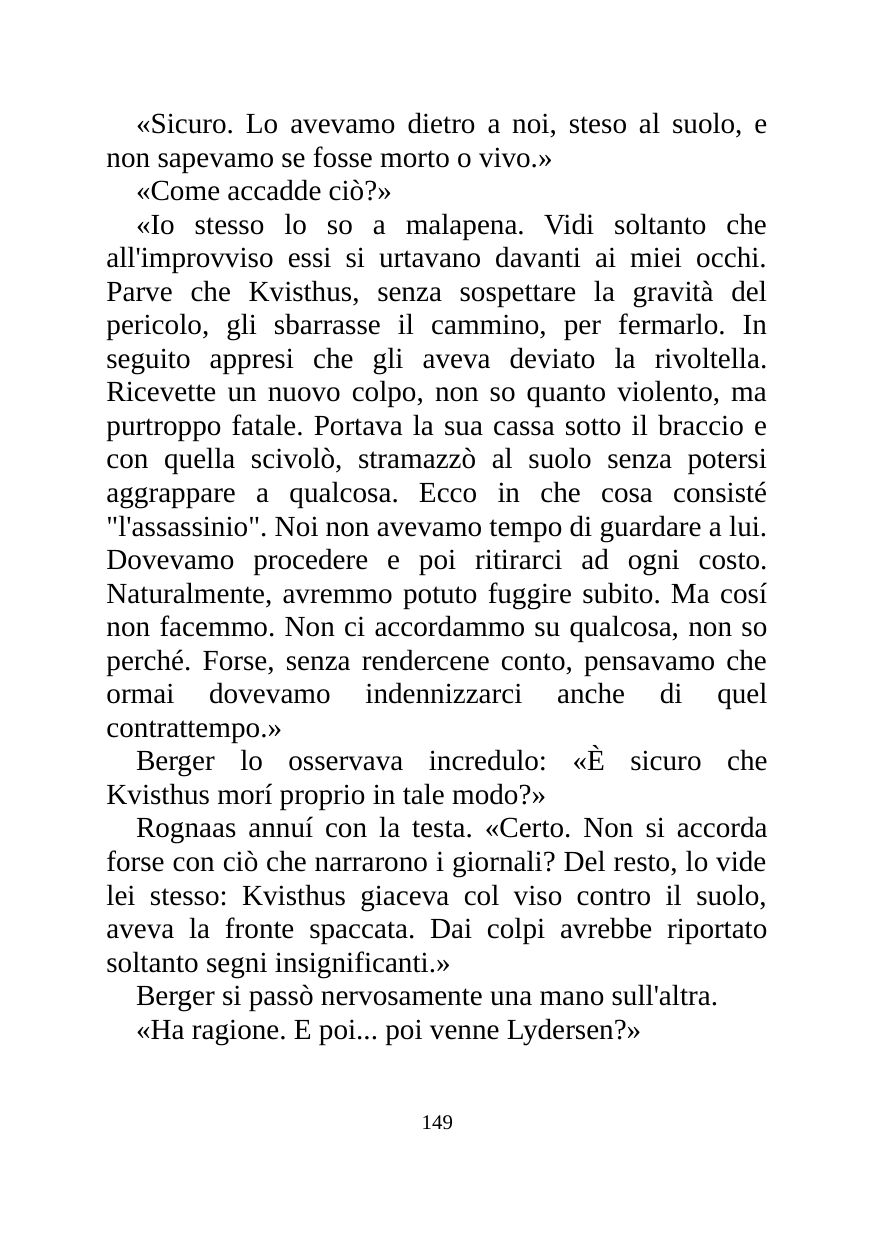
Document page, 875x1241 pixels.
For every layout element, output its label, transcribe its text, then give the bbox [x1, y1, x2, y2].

text Berger lo osservava incredulo: «È sicuro che Kvisthus morí proprio in tale modo?» [106, 743, 768, 811]
text «Sicuro. Lo avevamo dietro a noi, steso al suolo, e non sapevamo se fosse morto o vivo.» [106, 106, 768, 173]
text Rognaas annuí con la testa. «Certo. Non si accorda forse con ciò che narrarono i giornali? Del resto, lo vide lei stesso: Kvisthus giaceva col viso contro il suolo, aveva la fronte spaccata. Dai colpi avrebbe riportato soltanto segni insignificanti.» [106, 811, 768, 978]
text «Ha ragione. E poi... poi venne Lydersen?» [106, 1012, 768, 1045]
text Berger si passò nervosamente una mano sull'altra. [106, 978, 768, 1012]
text «Io stesso lo so a malapena. Vidi soltanto che all'improvviso essi si urtavano davanti ai miei occhi. Parve che Kvisthus, senza sospettare la gravità del pericolo, gli sbarrasse il cammino, per fermarlo. In seguito appresi che gli aveva deviato la rivoltella. Ricevette un nuovo colpo, non so quanto violento, ma purtroppo fatale. Portava la sua cassa sotto il braccio e con quella scivolò, stramazzò al suolo senza potersi aggrappare a qualcosa. Ecco in che cosa consisté "l'assassinio". Noi non avevamo tempo di guardare a lui. Dovevamo procedere e poi ritirarci ad ogni costo. Naturalmente, avremmo potuto fuggire subito. Ma cosí non facemmo. Non ci accordammo su qualcosa, non so perché. Forse, senza rendercene conto, pensavamo che ormai dovevamo indennizzarci anche di quel contrattempo.» [106, 207, 768, 743]
text «Come accadde ciò?» [106, 173, 768, 207]
